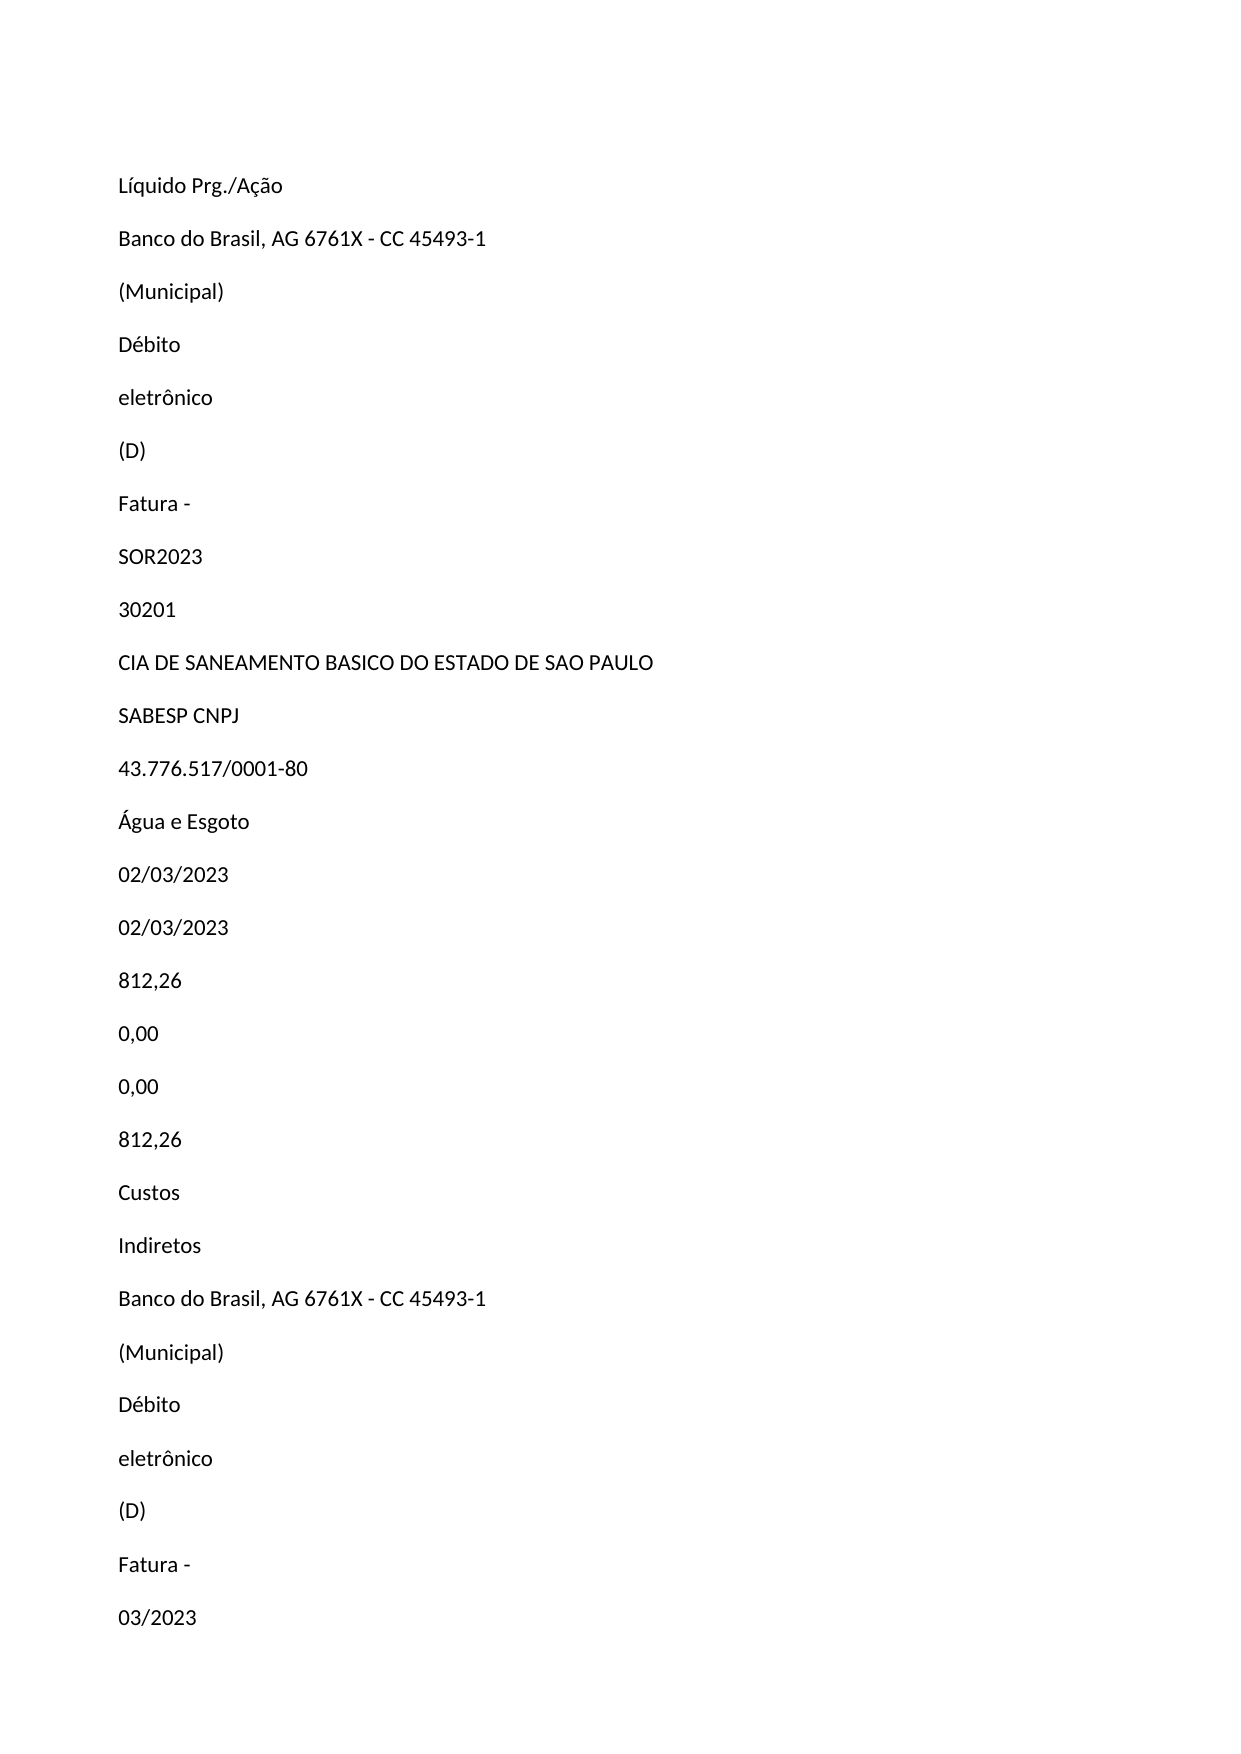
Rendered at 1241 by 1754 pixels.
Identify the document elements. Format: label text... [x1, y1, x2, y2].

text (D) [118, 436, 1122, 464]
text (D) [118, 1497, 1122, 1525]
text eletrônico [118, 383, 1122, 411]
text 43.776.517/0001-80 [118, 754, 1122, 782]
text 0,00 [118, 1072, 1122, 1101]
text Débito [118, 330, 1122, 358]
text 03/2023 [118, 1603, 1122, 1631]
text SABESP CNPJ [118, 701, 1122, 729]
text 30201 [118, 595, 1122, 623]
text (Municipal) [118, 1338, 1122, 1366]
text Débito [118, 1391, 1122, 1419]
text SOR2023 [118, 542, 1122, 570]
text Fatura - [118, 1550, 1122, 1578]
text Custos [118, 1178, 1122, 1207]
text Água e Esgoto [118, 807, 1122, 835]
text Banco do Brasil, AG 6761X - CC 45493-1 [118, 224, 1122, 252]
text (Municipal) [118, 277, 1122, 305]
text 812,26 [118, 1126, 1122, 1153]
text Fatura - [118, 489, 1122, 517]
text 02/03/2023 [118, 913, 1122, 941]
text 0,00 [118, 1019, 1122, 1047]
text 02/03/2023 [118, 860, 1122, 888]
text Indiretos [118, 1232, 1122, 1259]
text eletrônico [118, 1444, 1122, 1472]
text CIA DE SANEAMENTO BASICO DO ESTADO DE SAO PAULO [118, 648, 1122, 676]
text Líquido Prg./Ação [118, 171, 1122, 199]
text Banco do Brasil, AG 6761X - CC 45493-1 [118, 1284, 1122, 1313]
text 812,26 [118, 966, 1122, 994]
